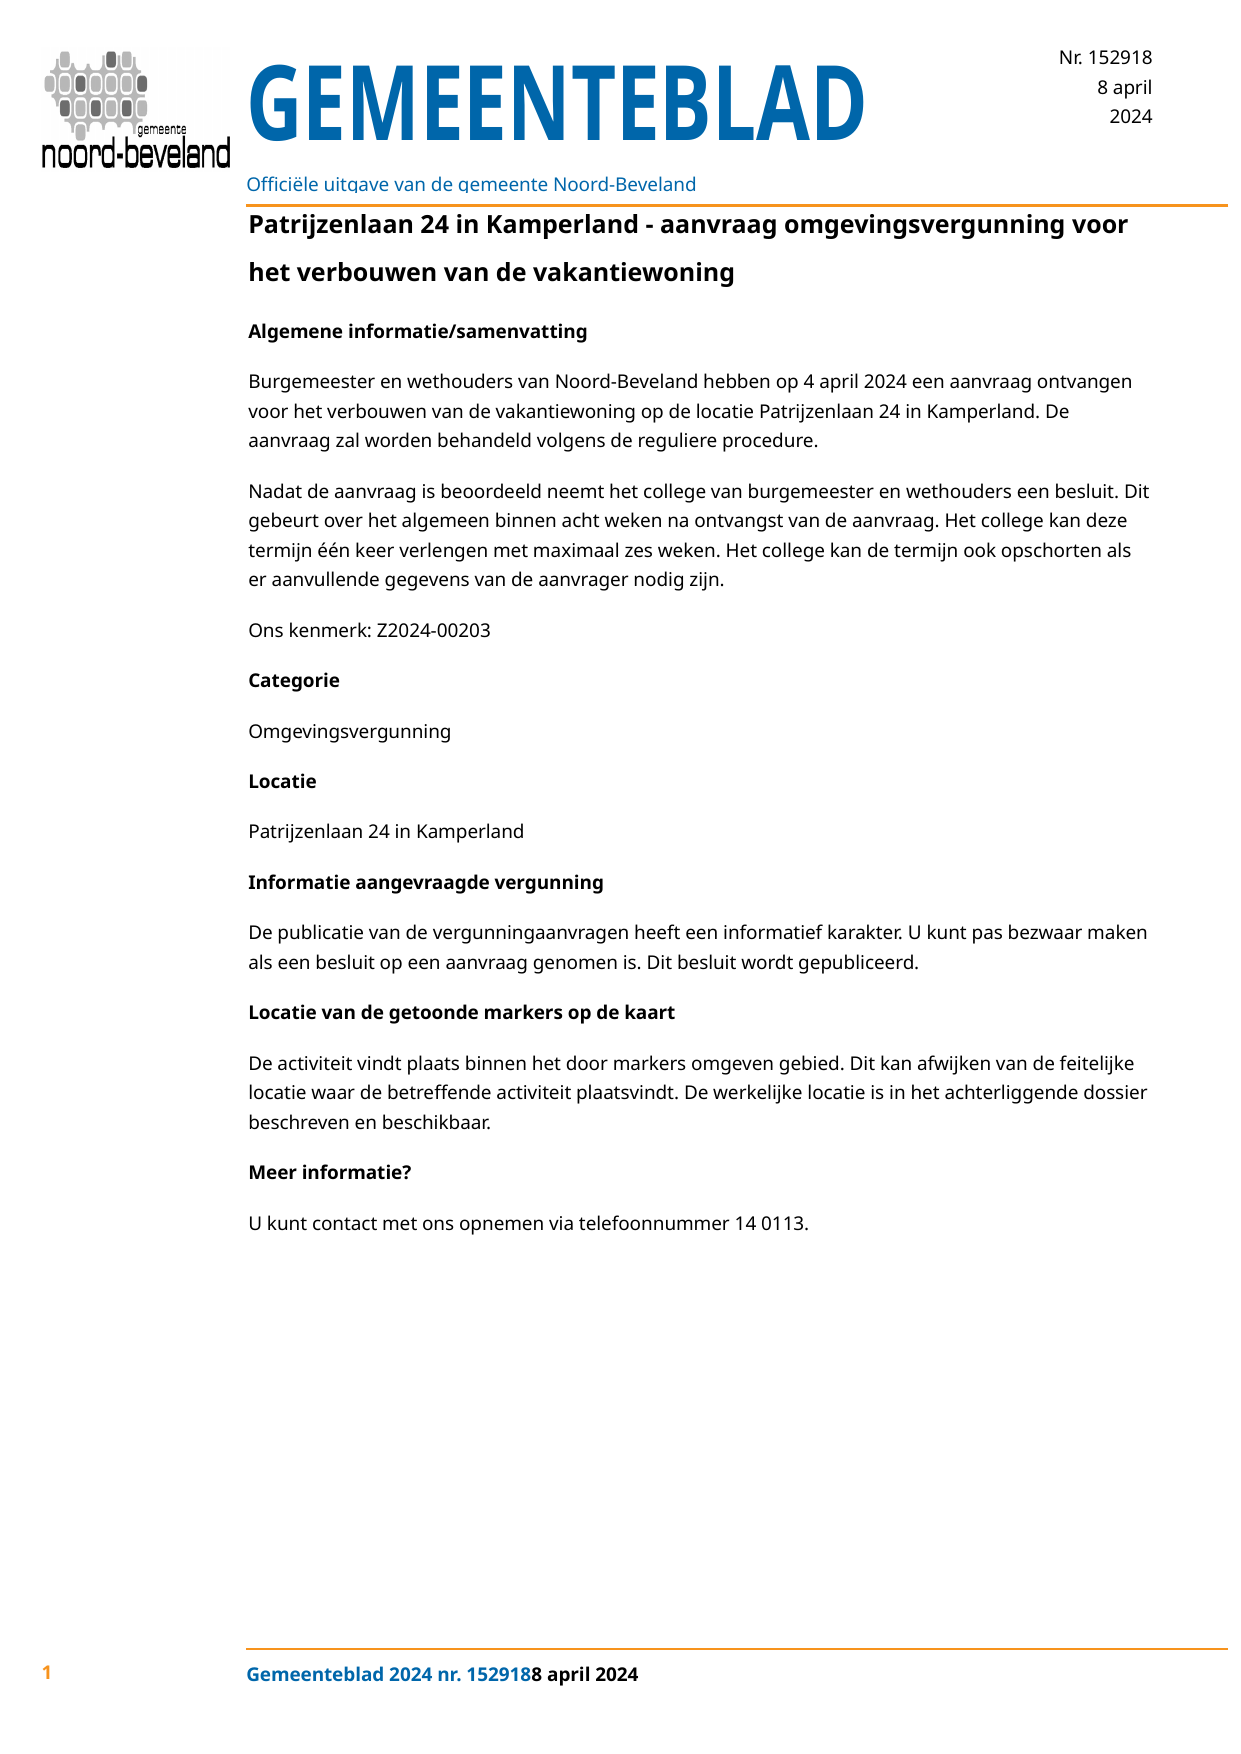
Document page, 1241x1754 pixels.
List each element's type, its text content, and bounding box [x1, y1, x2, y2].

text U kunt contact met ons opnemen via telefoonnummer 14 0113. [248, 1210, 1152, 1236]
text De activiteit vindt plaats binnen het door markers omgeven gebied. Dit kan afwijken van de feitelijke locatie waar de betreffende activiteit plaatsvindt. De werkelijke locatie is in het achterliggende dossier beschreven en beschikbaar. [248, 1050, 1152, 1135]
text Locatie [248, 768, 1152, 794]
text Categorie [248, 667, 1152, 693]
text Meer informatie? [248, 1159, 1152, 1185]
text Algemene informatie/samenvatting [248, 318, 1152, 344]
text Informatie aangevraagde vergunning [248, 869, 1152, 895]
picture [41, 47, 231, 172]
text Locatie van de getoonde markers op de kaart [248, 999, 1152, 1025]
text Nadat de aanvraag is beoordeeld neemt het college van burgemeester en wethouders een besluit. Dit gebeurt over het algemeen binnen acht weken na ontvangst van de aanvraag. Het college kan deze termijn één keer verlengen met maximaal zes weken. Het college kan de termijn ook opschorten als er aanvullende gegevens van de aanvrager nodig zijn. [248, 478, 1152, 592]
text Omgevingsvergunning [248, 718, 1152, 744]
text Ons kenmerk: Z2024-00203 [248, 617, 1152, 643]
text Patrijzenlaan 24 in Kamperland [248, 819, 1152, 844]
text De publicatie van de vergunningaanvragen heeft een informatief karakter. U kunt pas bezwaar maken als een besluit op een aanvraag genomen is. Dit besluit wordt gepubliceerd. [248, 919, 1152, 975]
text Burgemeester en wethouders van Noord-Beveland hebben op 4 april 2024 een aanvraag ontvangen voor het verbouwen van de vakantiewoning op de locatie Patrijzenlaan 24 in Kamperland. De aanvraag zal worden behandeld volgens de reguliere procedure. [248, 368, 1152, 453]
text Patrijzenlaan 24 in Kamperland - aanvraag omgevingsvergunning voor het verbouwen van de vakantiewoning [248, 207, 1152, 288]
